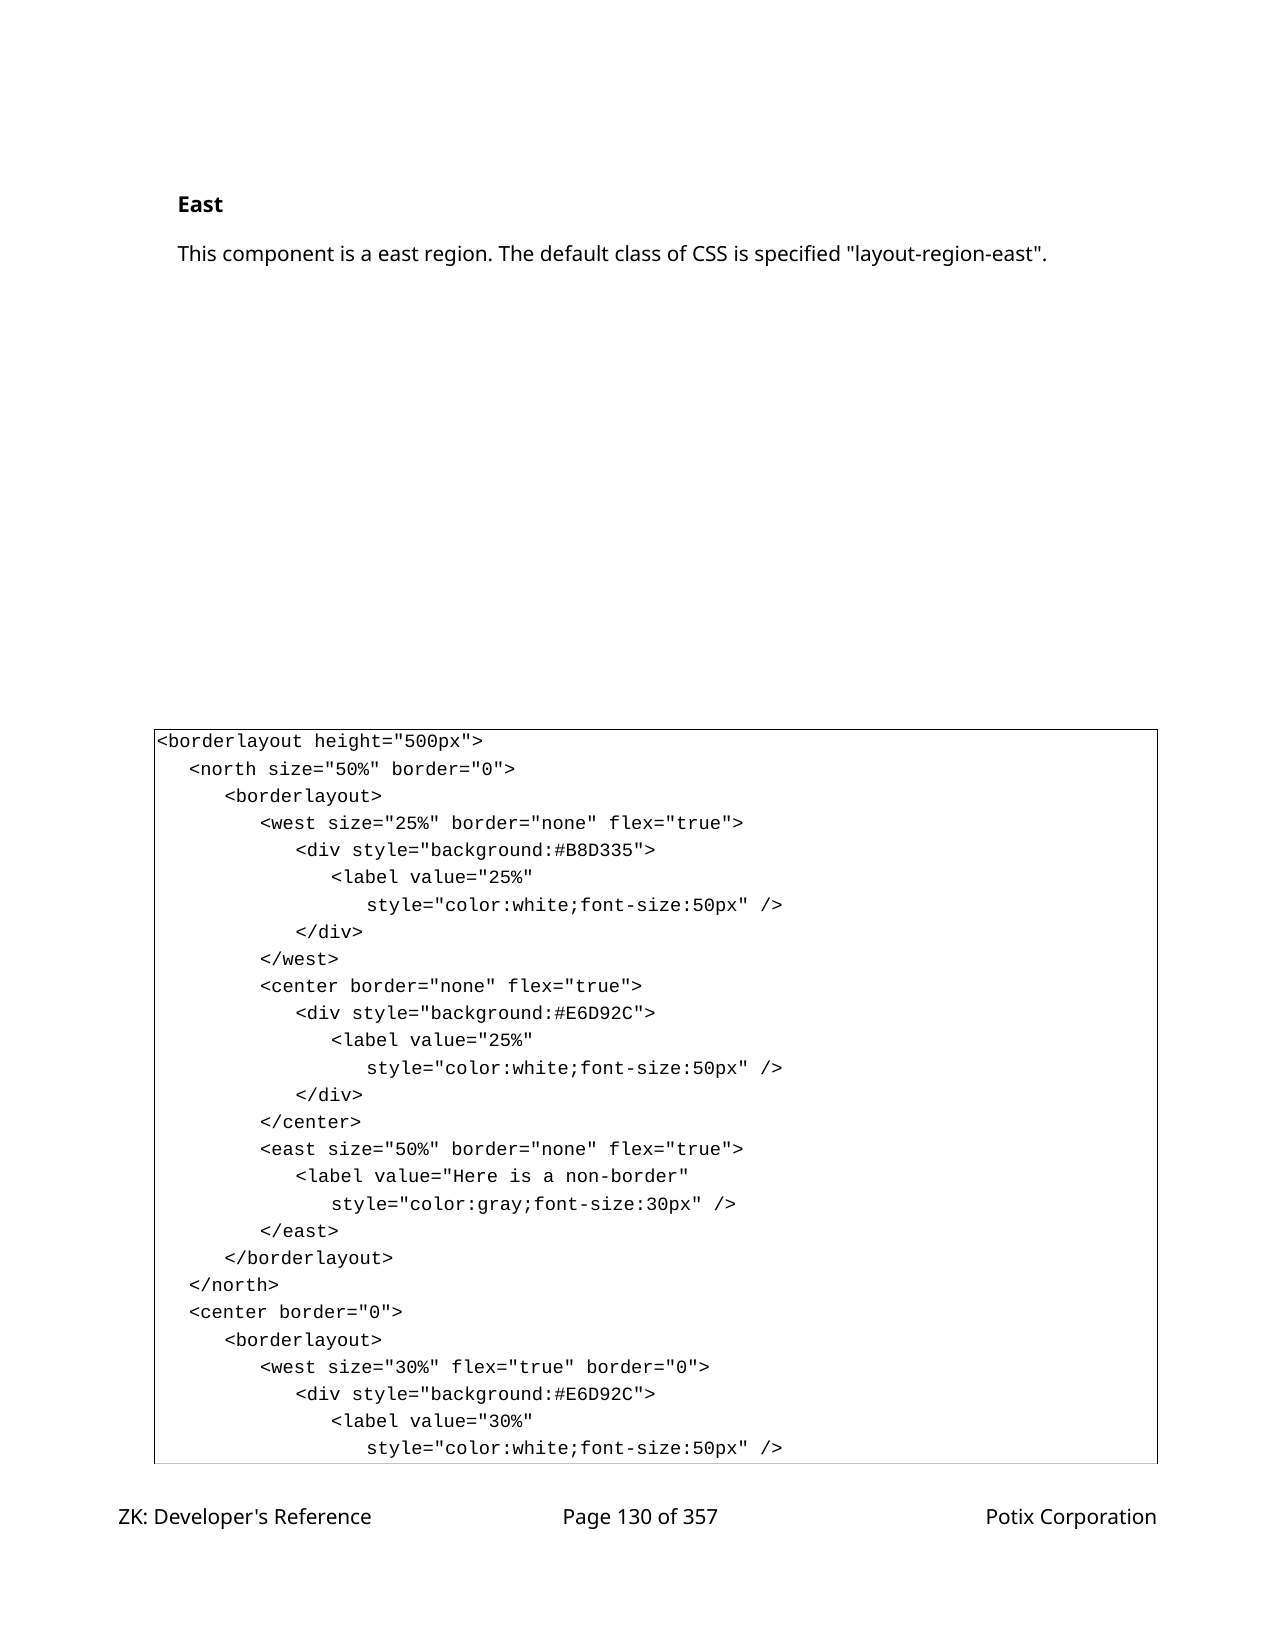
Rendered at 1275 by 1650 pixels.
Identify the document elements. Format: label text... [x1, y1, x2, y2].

text <north size="50%" border="0"> [155, 756, 1157, 781]
text <east size="50%" border="none" flex="true"> [155, 1137, 1157, 1161]
subtitle East [177, 189, 1157, 219]
text <west size="25%" border="none" flex="true"> [155, 811, 1157, 835]
text <west size="30%" flex="true" border="0"> [155, 1354, 1157, 1379]
text </west> [155, 947, 1157, 971]
text </div> [155, 919, 1157, 944]
text This component is a east region. The default class of CSS is specified "layout-region-east". [177, 239, 1157, 268]
text <borderlayout> [155, 784, 1157, 808]
text </north> [155, 1273, 1157, 1297]
text </east> [155, 1219, 1157, 1243]
text style="color:gray;font-size:30px" /> [155, 1191, 1157, 1216]
text <center border="0"> [155, 1300, 1157, 1324]
text <borderlayout> [155, 1327, 1157, 1352]
text <label value="30%" [155, 1409, 1157, 1433]
text <label value="25%" [155, 865, 1157, 889]
text style="color:white;font-size:50px" /> [155, 892, 1157, 917]
text <label value="25%" [155, 1028, 1157, 1053]
text </div> [155, 1083, 1157, 1107]
text <div style="background:#B8D335"> [155, 838, 1157, 862]
text </borderlayout> [155, 1246, 1157, 1270]
text </center> [155, 1110, 1157, 1134]
text <borderlayout height="500px"> [155, 730, 1157, 753]
text <div style="background:#E6D92C"> [155, 1382, 1157, 1406]
text <center border="none" flex="true"> [155, 974, 1157, 998]
text <label value="Here is a non-border" [155, 1164, 1157, 1188]
text <div style="background:#E6D92C"> [155, 1001, 1157, 1025]
text style="color:white;font-size:50px" /> [155, 1056, 1157, 1080]
text style="color:white;font-size:50px" /> [155, 1436, 1157, 1463]
